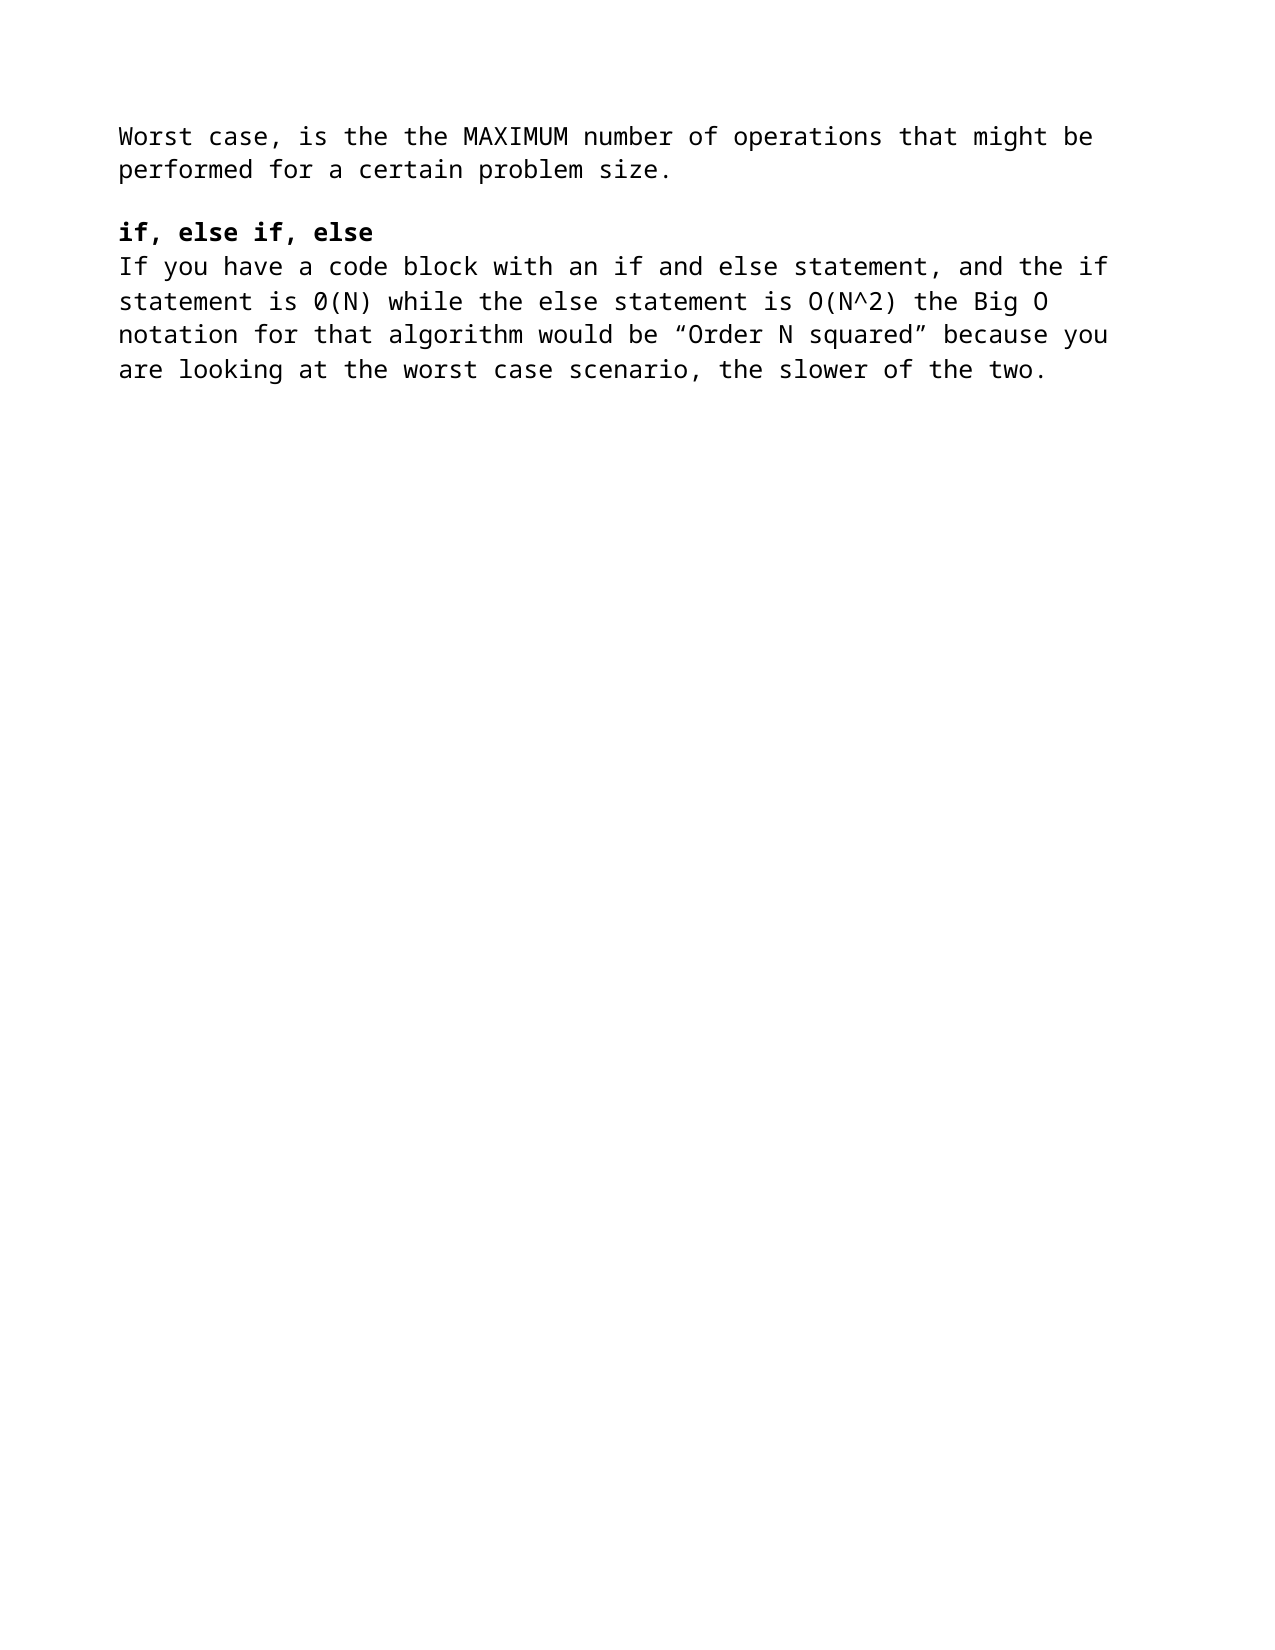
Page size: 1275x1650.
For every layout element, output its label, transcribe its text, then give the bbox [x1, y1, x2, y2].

text if, else if, else [118, 215, 1157, 249]
text If you have a code block with an if and else statement, and the if statement is 0(N) while the else statement is O(N^2) the Big O notation for that algorithm would be “Order N squared” because you are looking at the worst case scenario, the slower of the two. [118, 249, 1157, 385]
text Worst case, is the the MAXIMUM number of operations that might be performed for a certain problem size. [118, 118, 1157, 186]
